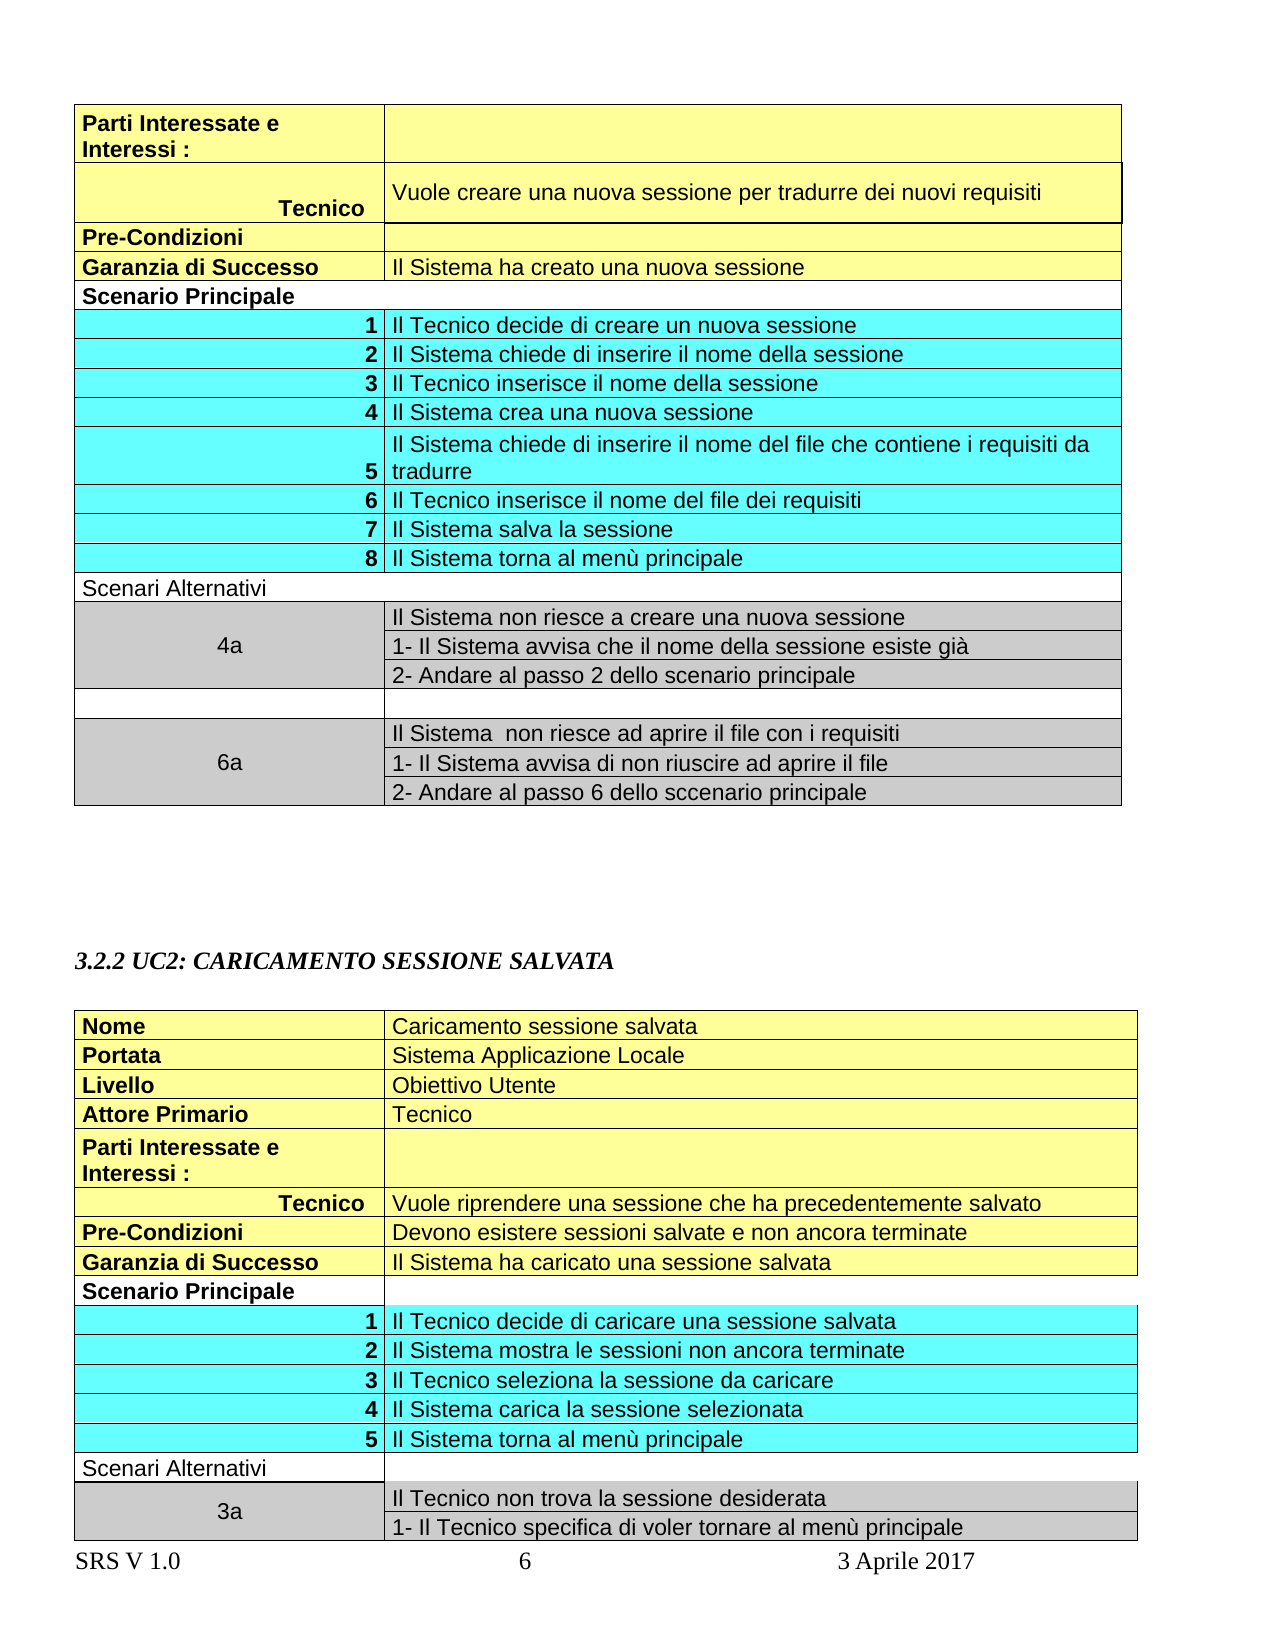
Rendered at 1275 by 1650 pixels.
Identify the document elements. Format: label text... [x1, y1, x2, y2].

table_cell Il Sistema salva la sessione [385, 514, 1121, 542]
table_cell 5 [75, 1424, 384, 1452]
table_cell 2- Andare al passo 6 dello sccenario principale [385, 777, 1121, 805]
table_cell [385, 1276, 1138, 1304]
table_cell Vuole creare una nuova sessione per tradurre dei nuovi requisiti [385, 163, 1121, 222]
table_cell Il Sistema chiede di inserire il nome della sessione [385, 339, 1121, 367]
table_cell Scenario Principale [75, 1276, 384, 1304]
table_cell Il Sistema crea una nuova sessione [385, 398, 1121, 426]
table_cell Vuole riprendere una sessione che ha precedentemente salvato [385, 1188, 1137, 1216]
table_cell [385, 689, 1121, 717]
table_cell 1- Il Tecnico specifica di voler tornare al menù principale [385, 1512, 1137, 1540]
table_cell Il Tecnico non trova la sessione desiderata [385, 1481, 1137, 1511]
table_cell Scenario Principale [75, 281, 1121, 309]
table_cell Tecnico [385, 1099, 1137, 1128]
table_cell 3 [75, 1365, 384, 1393]
table_cell 2 [75, 339, 384, 367]
table_cell 1 [75, 310, 384, 338]
table_cell Il Sistema chiede di inserire il nome del file che contiene i requisiti da tradurre [385, 427, 1121, 484]
table_cell 7 [75, 514, 384, 542]
table_cell 8 [75, 544, 384, 572]
table_cell Parti Interessate e Interessi : [75, 105, 384, 162]
table_cell 4a [75, 602, 384, 688]
table_cell Portata [75, 1040, 384, 1069]
table_cell 4 [75, 398, 384, 426]
table_cell 6a [75, 719, 384, 805]
table_cell 3a [75, 1483, 384, 1540]
table_cell Il Tecnico inserisce il nome della sessione [385, 369, 1121, 397]
subtitle 3.2.2 UC2: CARICAMENTO SESSIONE SALVATA [75, 946, 1200, 975]
table_cell Scenari Alternativi [75, 573, 1121, 601]
table_cell Il Sistema non riesce a creare una nuova sessione [385, 602, 1121, 630]
table_cell Garanzia di Successo [75, 1247, 384, 1275]
table_cell Sistema Applicazione Locale [385, 1040, 1137, 1069]
table_cell Obiettivo Utente [385, 1070, 1137, 1098]
table_cell Il Sistema mostra le sessioni non ancora terminate [385, 1335, 1137, 1363]
table_cell Pre-Condizioni [75, 1217, 384, 1246]
table_cell 1- Il Sistema avvisa che il nome della sessione esiste già [385, 631, 1121, 659]
table_cell Il Sistema ha caricato una sessione salvata [385, 1247, 1137, 1275]
table_header Nome [75, 1011, 384, 1039]
table_cell Il Sistema torna al menù principale [385, 544, 1121, 572]
table_cell Devono esistere sessioni salvate e non ancora terminate [385, 1217, 1137, 1246]
table_cell Il Tecnico decide di caricare una sessione salvata [385, 1305, 1137, 1334]
table_cell Attore Primario [75, 1099, 384, 1128]
table_cell Pre-Condizioni [75, 223, 384, 251]
table_cell 5 [75, 427, 384, 484]
table_cell [385, 1129, 1137, 1187]
table_cell Tecnico [75, 163, 384, 222]
table_header Caricamento sessione salvata [385, 1011, 1137, 1039]
table_cell Il Tecnico decide di creare un nuova sessione [385, 310, 1121, 338]
table_cell Parti Interessate e Interessi : [75, 1129, 384, 1187]
table_cell Il Tecnico inserisce il nome del file dei requisiti [385, 485, 1121, 513]
table_cell 6 [75, 485, 384, 513]
table_cell 2- Andare al passo 2 dello scenario principale [385, 660, 1121, 688]
table_cell 3 [75, 369, 384, 397]
table_cell Il Sistema non riesce ad aprire il file con i requisiti [385, 719, 1121, 747]
table_cell [385, 224, 1121, 251]
table_cell [385, 105, 1121, 162]
table_cell Il Tecnico seleziona la sessione da caricare [385, 1365, 1137, 1393]
table_cell 1- Il Sistema avvisa di non riuscire ad aprire il file [385, 748, 1121, 776]
table_cell [385, 1453, 1138, 1481]
table_cell 4 [75, 1394, 384, 1422]
table_cell Il Sistema torna al menù principale [385, 1424, 1137, 1452]
table_cell Tecnico [75, 1188, 384, 1216]
table_cell Scenari Alternativi [75, 1453, 384, 1481]
table_cell [75, 689, 384, 717]
table_cell Livello [75, 1070, 384, 1098]
table_cell Garanzia di Successo [75, 252, 384, 280]
table_cell 1 [75, 1306, 384, 1334]
table_cell 2 [75, 1335, 384, 1363]
table_cell Il Sistema ha creato una nuova sessione [385, 252, 1121, 280]
table_cell Il Sistema carica la sessione selezionata [385, 1394, 1137, 1422]
